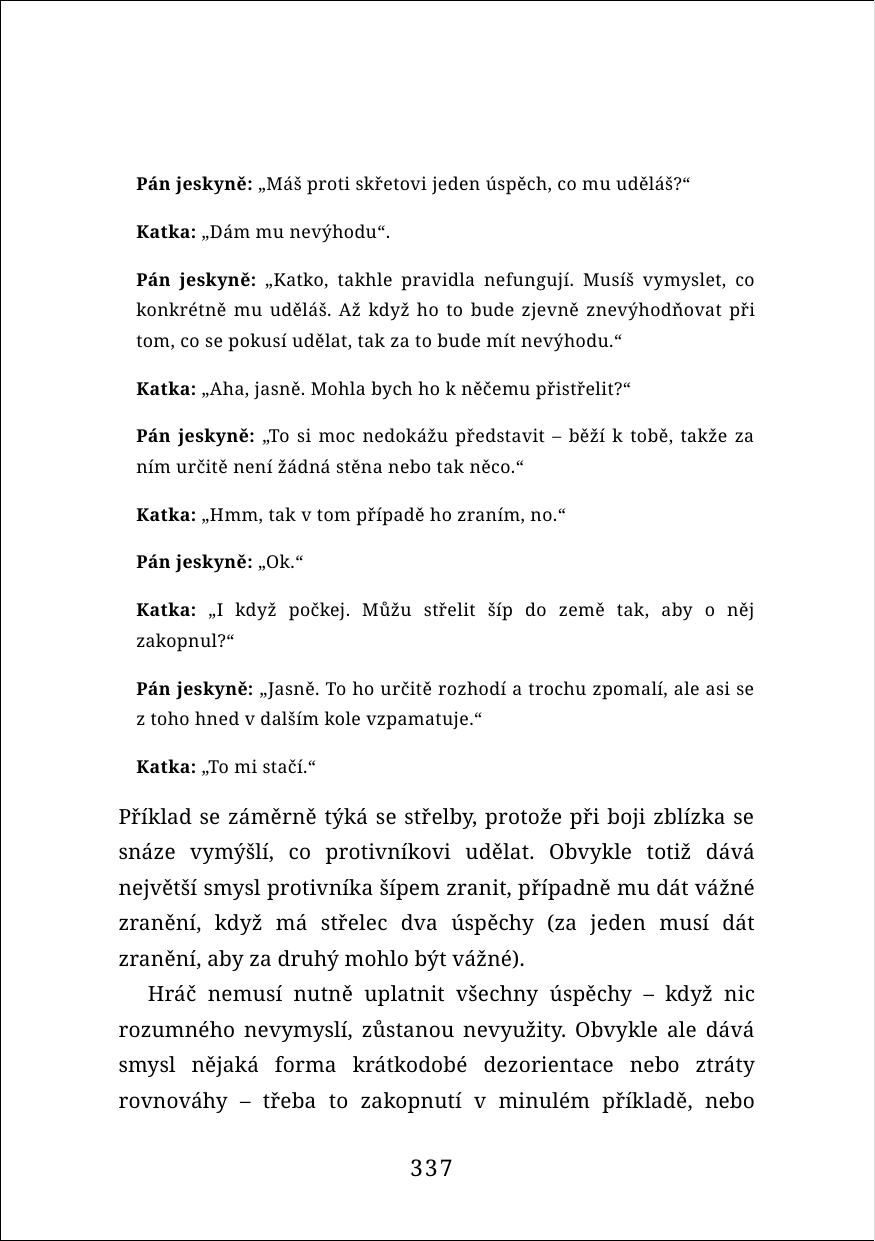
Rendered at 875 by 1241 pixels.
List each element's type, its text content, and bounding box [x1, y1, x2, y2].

text Katka: „Hmm, tak v tom případě ho zraním, no.“ [136, 502, 756, 526]
text Pán jeskyně: „Katko, takhle pravidla nefungují. Musíš vymyslet, co konkrétně mu uděláš. Až když ho to bude zjevně znevýhodňovat při tom, co se pokusí udělat, tak za to bude mít nevýhodu.“ [136, 268, 756, 352]
text Katka: „To mi stačí.“ [136, 754, 756, 778]
text Katka: „I když počkej. Můžu střelit šíp do země tak, aby o něj zakopnul?“ [136, 598, 756, 652]
text Pán jeskyně: „Jasně. To ho určitě rozhodí a trochu zpomalí, ale asi se z toho hned v dalším kole vzpamatuje.“ [136, 676, 756, 730]
text Katka: „Aha, jasně. Mohla bych ho k něčemu přistřelit?“ [136, 376, 756, 400]
text Pán jeskyně: „Ok.“ [136, 550, 756, 574]
text Pán jeskyně: „To si moc nedokážu představit – běží k tobě, takže za ním určitě není žádná stěna nebo tak něco.“ [136, 424, 756, 478]
text Katka: „Dám mu nevýhodu“. [136, 220, 756, 244]
text Pán jeskyně: „Máš proti skřetovi jeden úspěch, co mu uděláš?“ [136, 172, 756, 196]
text Příklad se záměrně týká se střelby, protože při boji zblízka se snáze vymýšlí, co protivníkovi udělat. Obvykle totiž dává největší smysl protivníka šípem zranit, případně mu dát vážné zranění, když má střelec dva úspěchy (za jeden musí dát zranění, aby za druhý mohlo být vážné). Hráč nemusí nutně uplatnit všechny úspěchy – když nic rozumného nevymyslí, zůstanou nevyužity. Obvykle ale dává smysl nějaká forma krátkodobé dezorientace nebo ztráty rovnováhy – třeba to zakopnutí v minulém příkladě, nebo [118, 802, 756, 1114]
